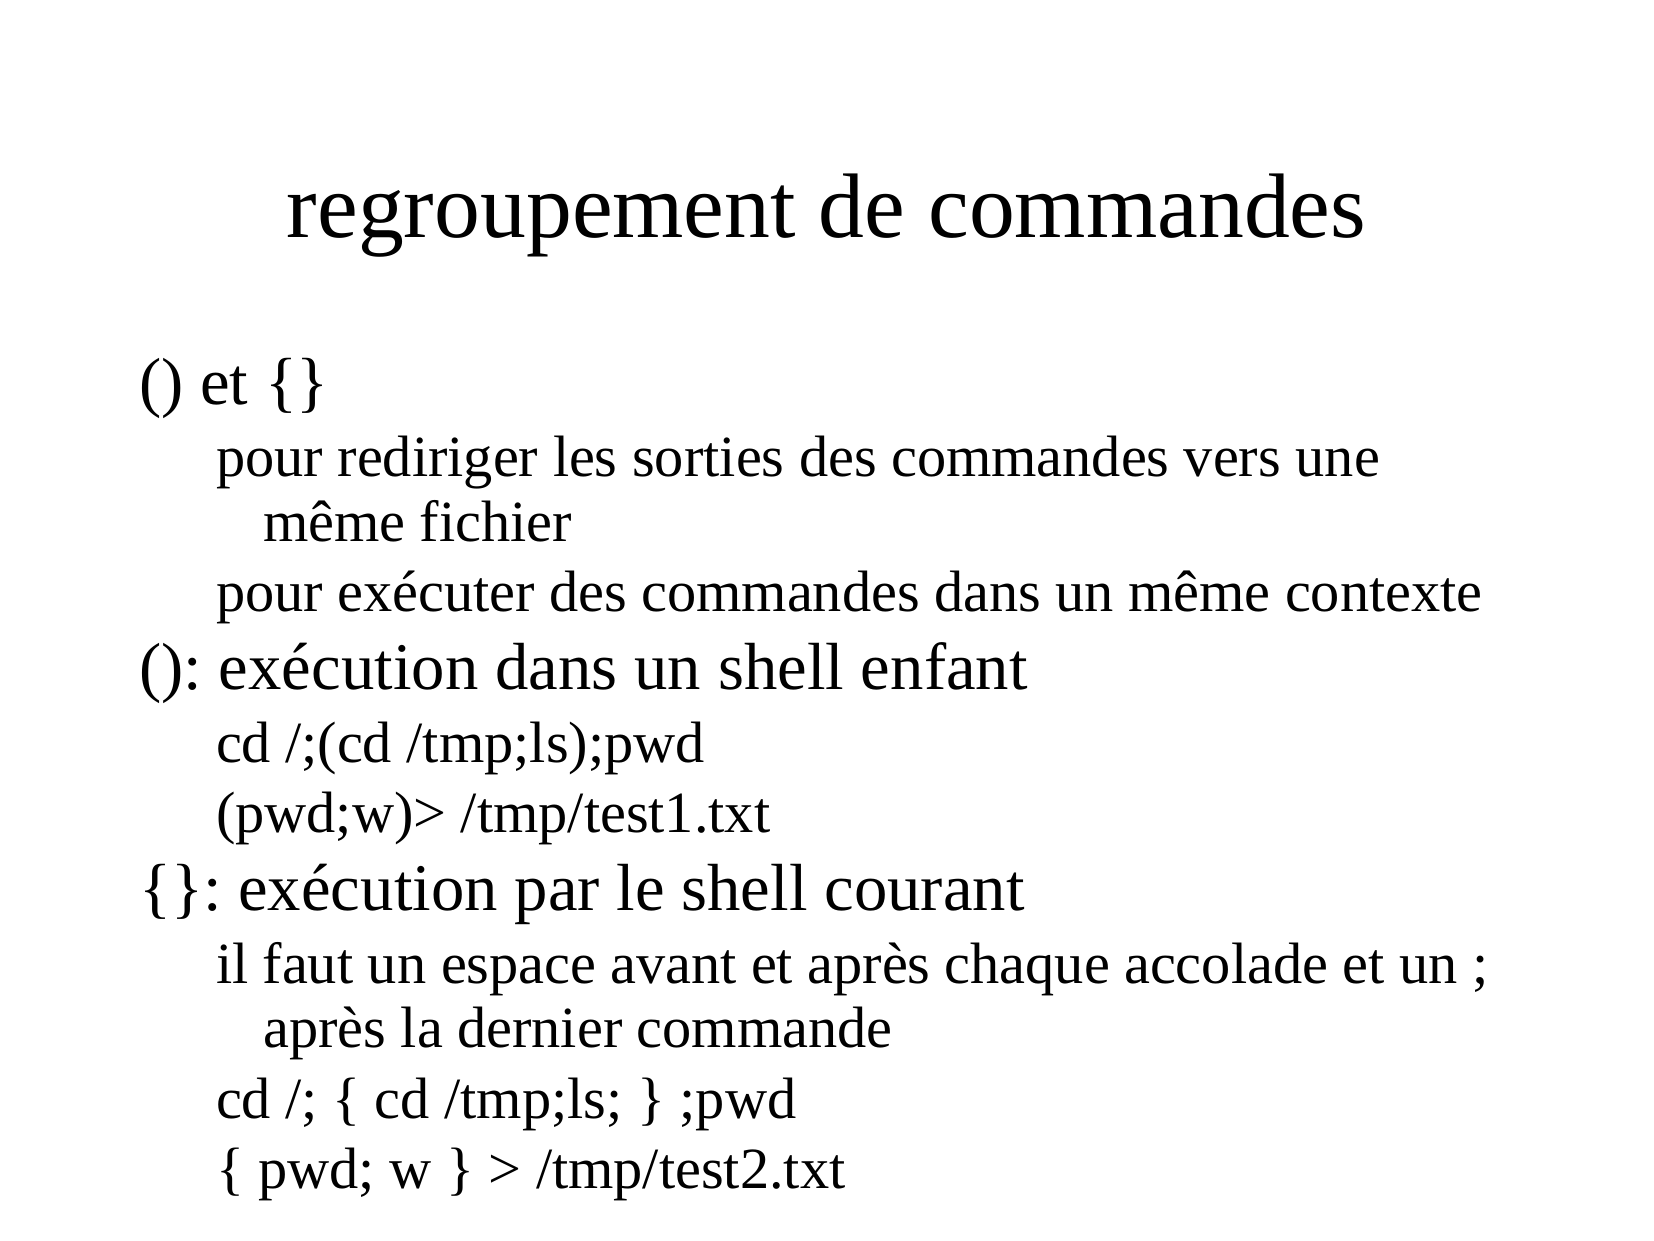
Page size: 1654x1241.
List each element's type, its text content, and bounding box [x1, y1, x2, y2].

list () et {} pour rediriger les sorties des commandes vers une même fichier pour exécuter des commandes dans un même contexte (): exécution dans un shell enfant cd /;(cd /tmp;ls);pwd (pwd;w)> /tmp/test1.txt {}: exécution par le shell courant il faut un espace avant et après chaque accolade et un ; après la dernier commande cd /; { cd /tmp;ls; } ;pwd { pwd; w } > /tmp/test2.txt [121, 344, 1534, 1210]
title regroupement de commandes [121, 102, 1534, 311]
